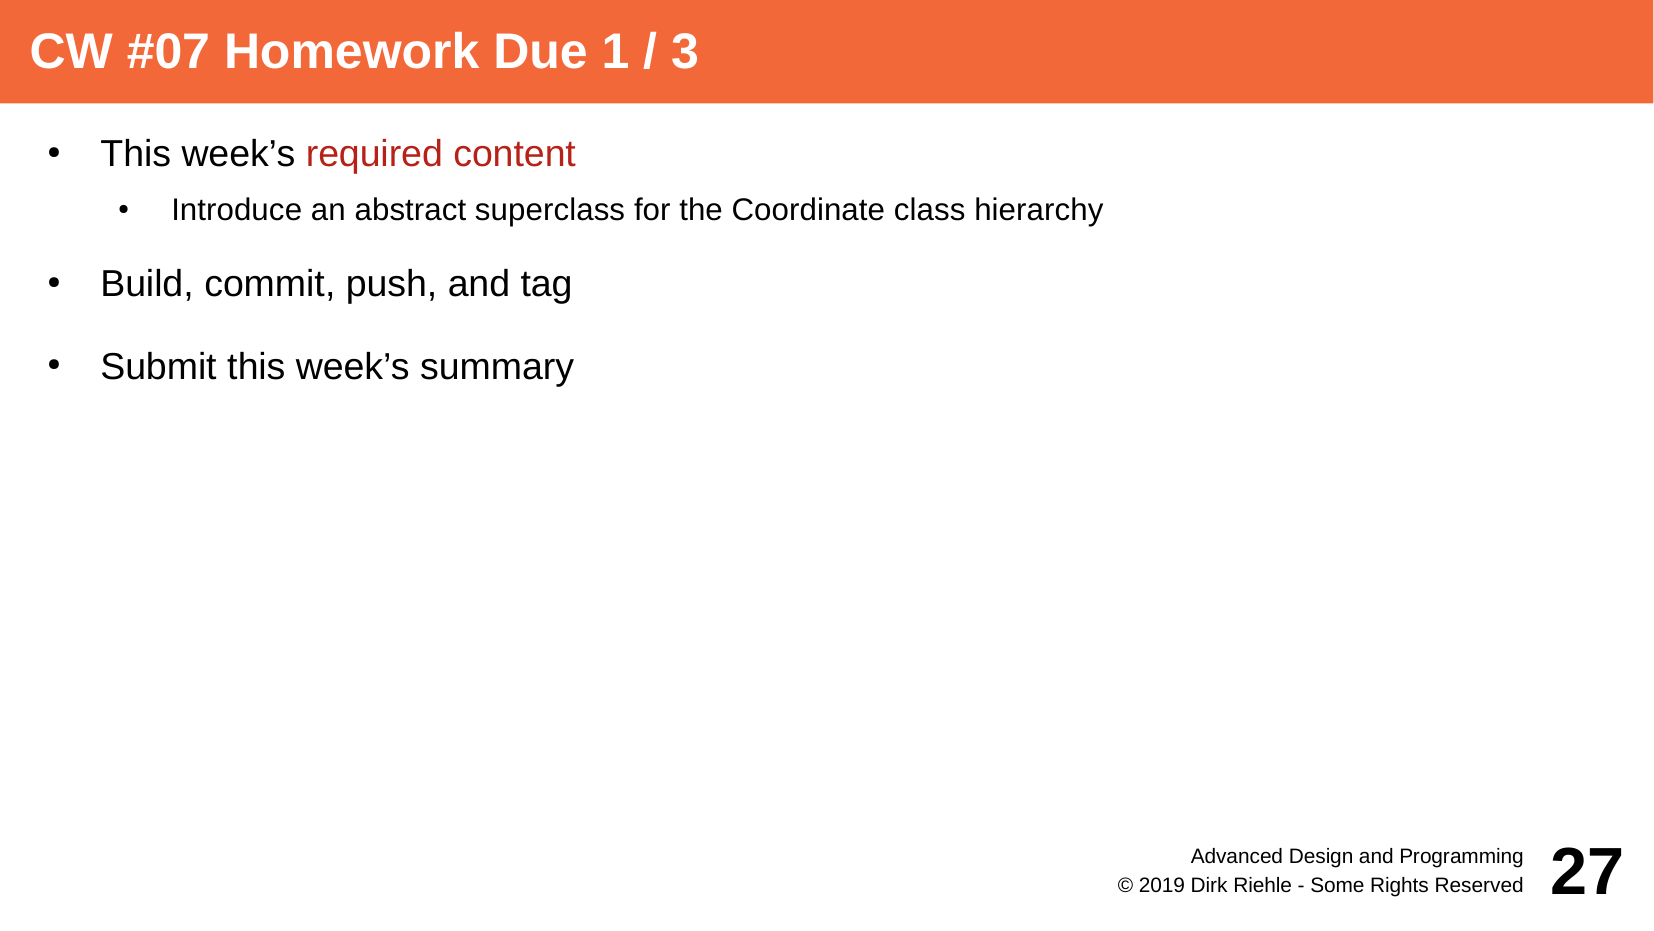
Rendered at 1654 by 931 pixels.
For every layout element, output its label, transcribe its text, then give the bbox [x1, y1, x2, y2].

title CW #07 Homework Due 1 / 3 [0, 0, 1654, 104]
list This week’s required content Introduce an abstract superclass for the Coordinate class hierarchy Build, commit, push, and tag Submit this week’s summary [29, 132, 1625, 813]
